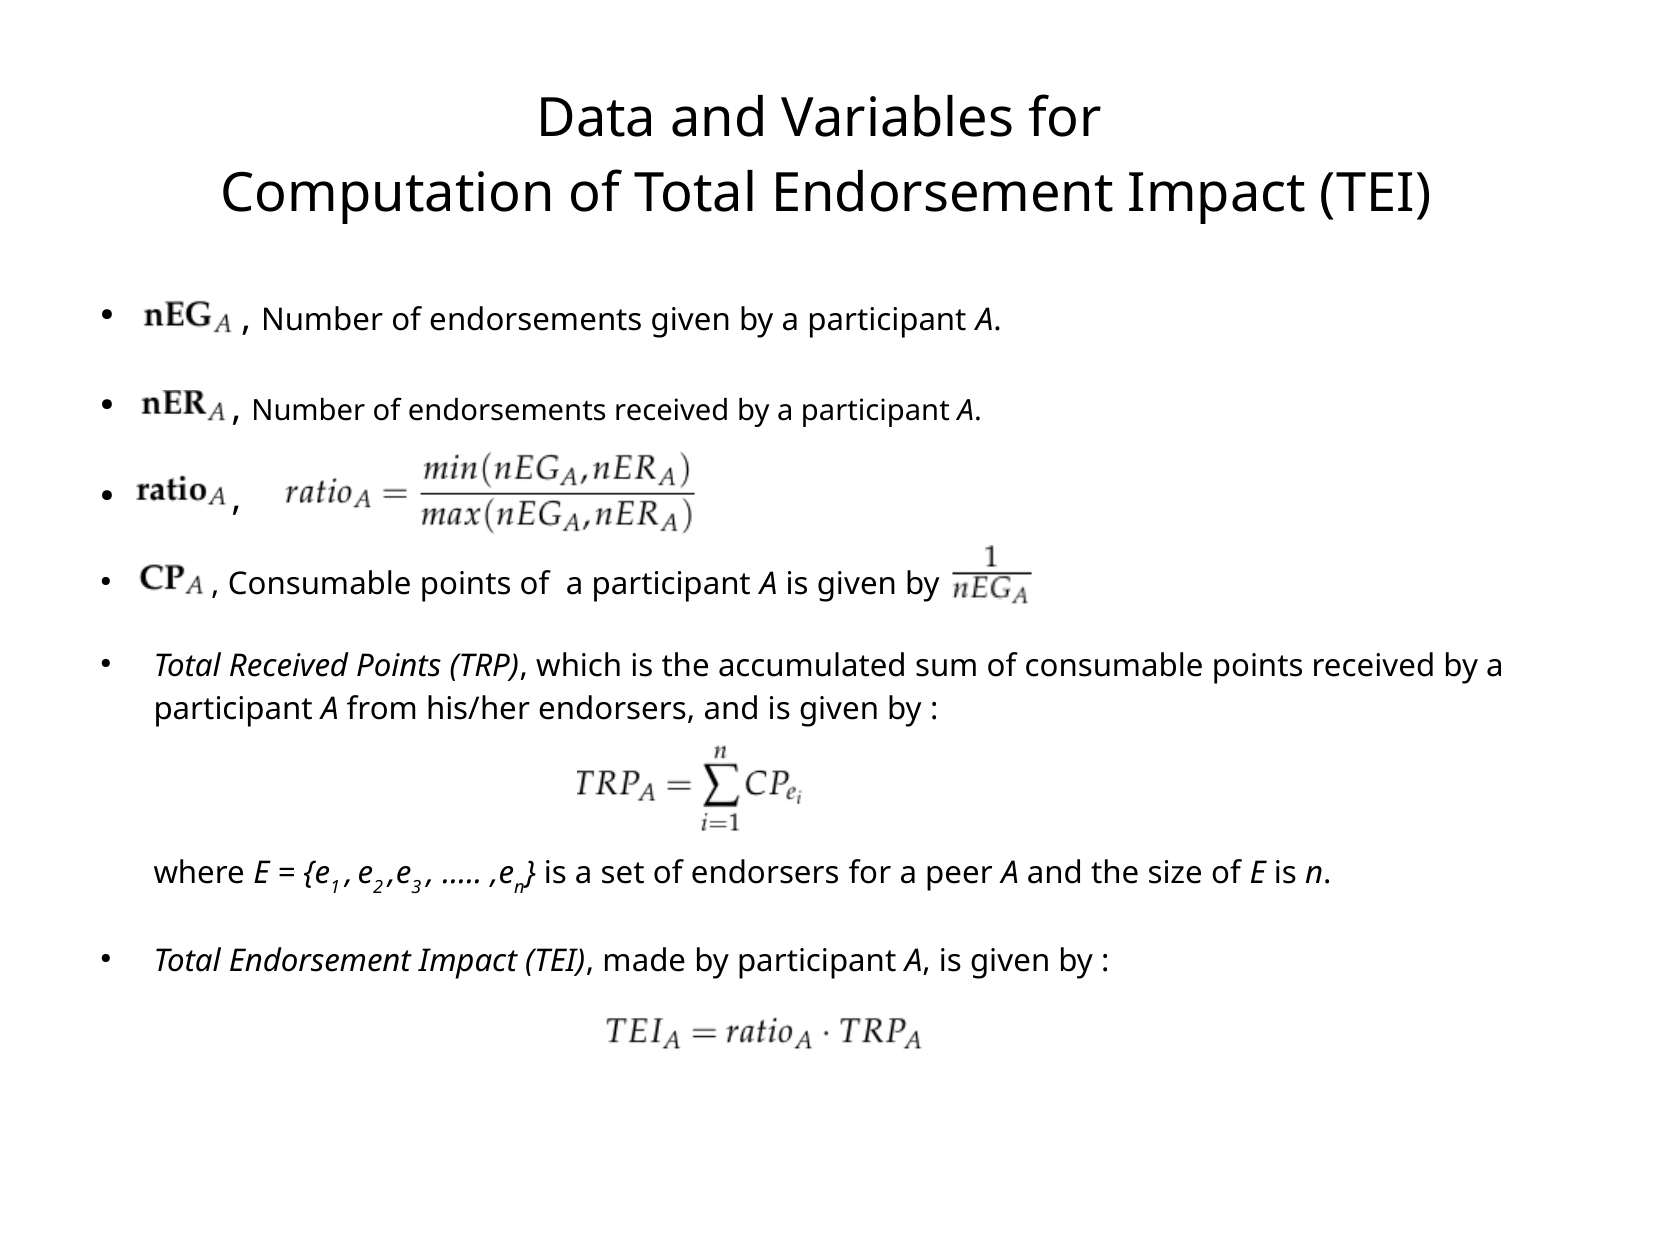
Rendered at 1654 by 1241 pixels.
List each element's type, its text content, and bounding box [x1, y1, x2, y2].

picture [604, 1009, 924, 1063]
picture [951, 542, 1034, 619]
picture [577, 730, 815, 856]
list , Number of endorsements given by a participant A. , Number of endorsements received by a participant A. , , Consumable points of a participant A is given by Total Received Points (TRP), which is the accumulated sum of consumable points received by a participant A from his/her endorsers, and is given by : where E = {e1 , e2 ,e3 , ….. ,en} is a set of endorsers for a peer A and the size of E is n. Total Endorsement Impact (TEI), made by participant A, is given by : [82, 290, 1571, 1122]
title Data and Variables for Computation of Total Endorsement Impact (TEI) [82, 49, 1571, 257]
picture [135, 470, 230, 519]
picture [138, 295, 234, 342]
picture [277, 438, 709, 558]
picture [134, 390, 227, 430]
picture [135, 557, 205, 610]
